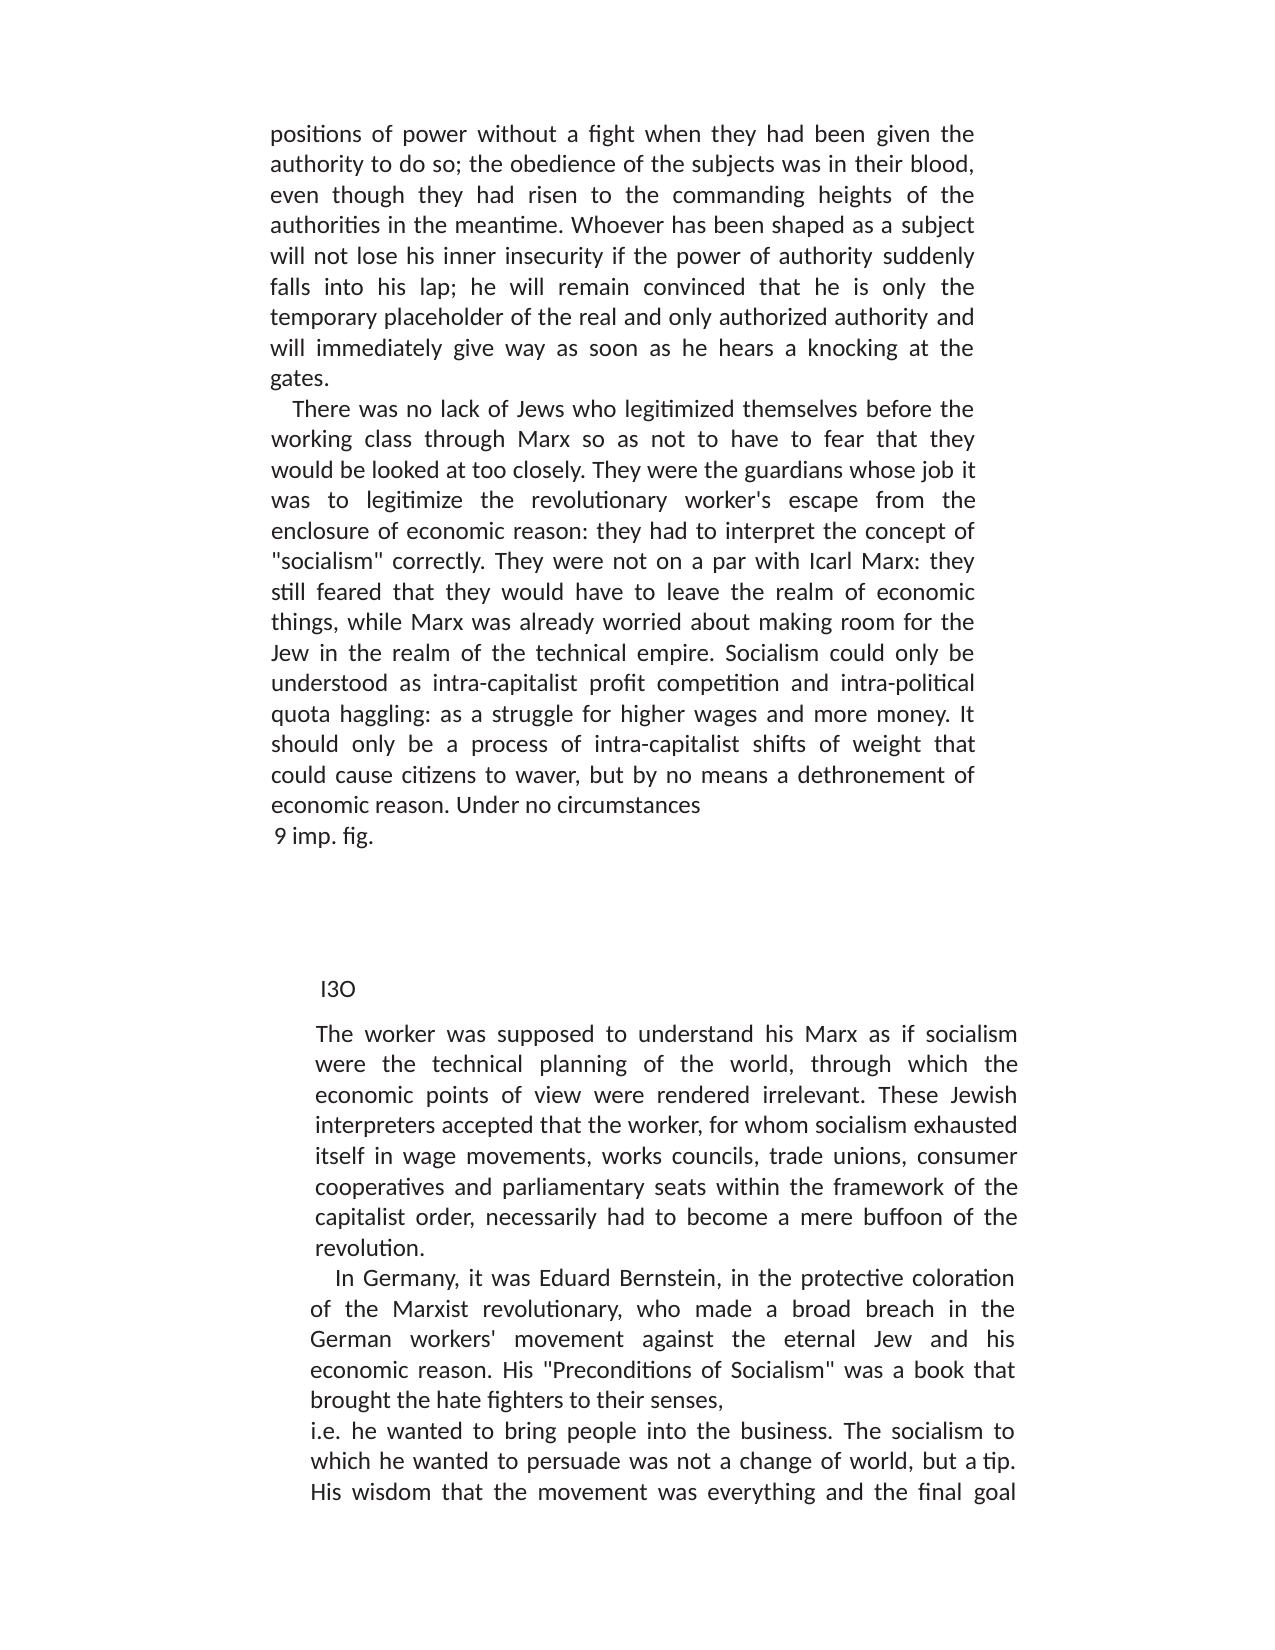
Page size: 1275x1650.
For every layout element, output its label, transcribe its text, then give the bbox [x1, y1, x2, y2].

text I3O [320, 973, 1157, 1003]
text positions of power without a fight when they had been given the authority to do so; the obedience of the subjects was in their blood, even though they had risen to the commanding heights of the authorities in the meantime. Whoever has been shaped as a subject will not lose his inner insecurity if the power of authority suddenly falls into his lap; he will remain convinced that he is only the temporary placeholder of the real and only authorized authority and will immediately give way as soon as he hears a knocking at the gates. [270, 118, 974, 393]
text 9 imp. fig. [273, 820, 1157, 851]
text i.e. he wanted to bring people into the business. The socialism to which he wanted to persuade was not a change of world, but a tip. His wisdom that the movement was everything and the final goal [310, 1415, 1016, 1506]
text The worker was supposed to understand his Marx as if socialism were the technical planning of the world, through which the economic points of view were rendered irrelevant. These Jewish interpreters accepted that the worker, for whom socialism exhausted itself in wage movements, works councils, trade unions, consumer cooperatives and parliamentary seats within the framework of the capitalist order, necessarily had to become a mere buffoon of the revolution. [315, 1018, 1019, 1262]
text There was no lack of Jews who legitimized themselves before the working class through Marx so as not to have to fear that they would be looked at too closely. They were the guardians whose job it was to legitimize the revolutionary worker's escape from the enclosure of economic reason: they had to interpret the concept of "socialism" correctly. They were not on a par with Icarl Marx: they still feared that they would have to leave the realm of economic things, while Marx was already worried about making room for the Jew in the realm of the technical empire. Socialism could only be understood as intra-capitalist profit competition and intra-political quota haggling: as a struggle for higher wages and more money. It should only be a process of intra-capitalist shifts of weight that could cause citizens to waver, but by no means a dethronement of economic reason. Under no circumstances [271, 393, 976, 820]
text In Germany, it was Eduard Bernstein, in the protective coloration of the Marxist revolutionary, who made a broad breach in the German workers' movement against the eternal Jew and his economic reason. His "Preconditions of Socialism" was a book that brought the hate fighters to their senses, [310, 1262, 1016, 1415]
